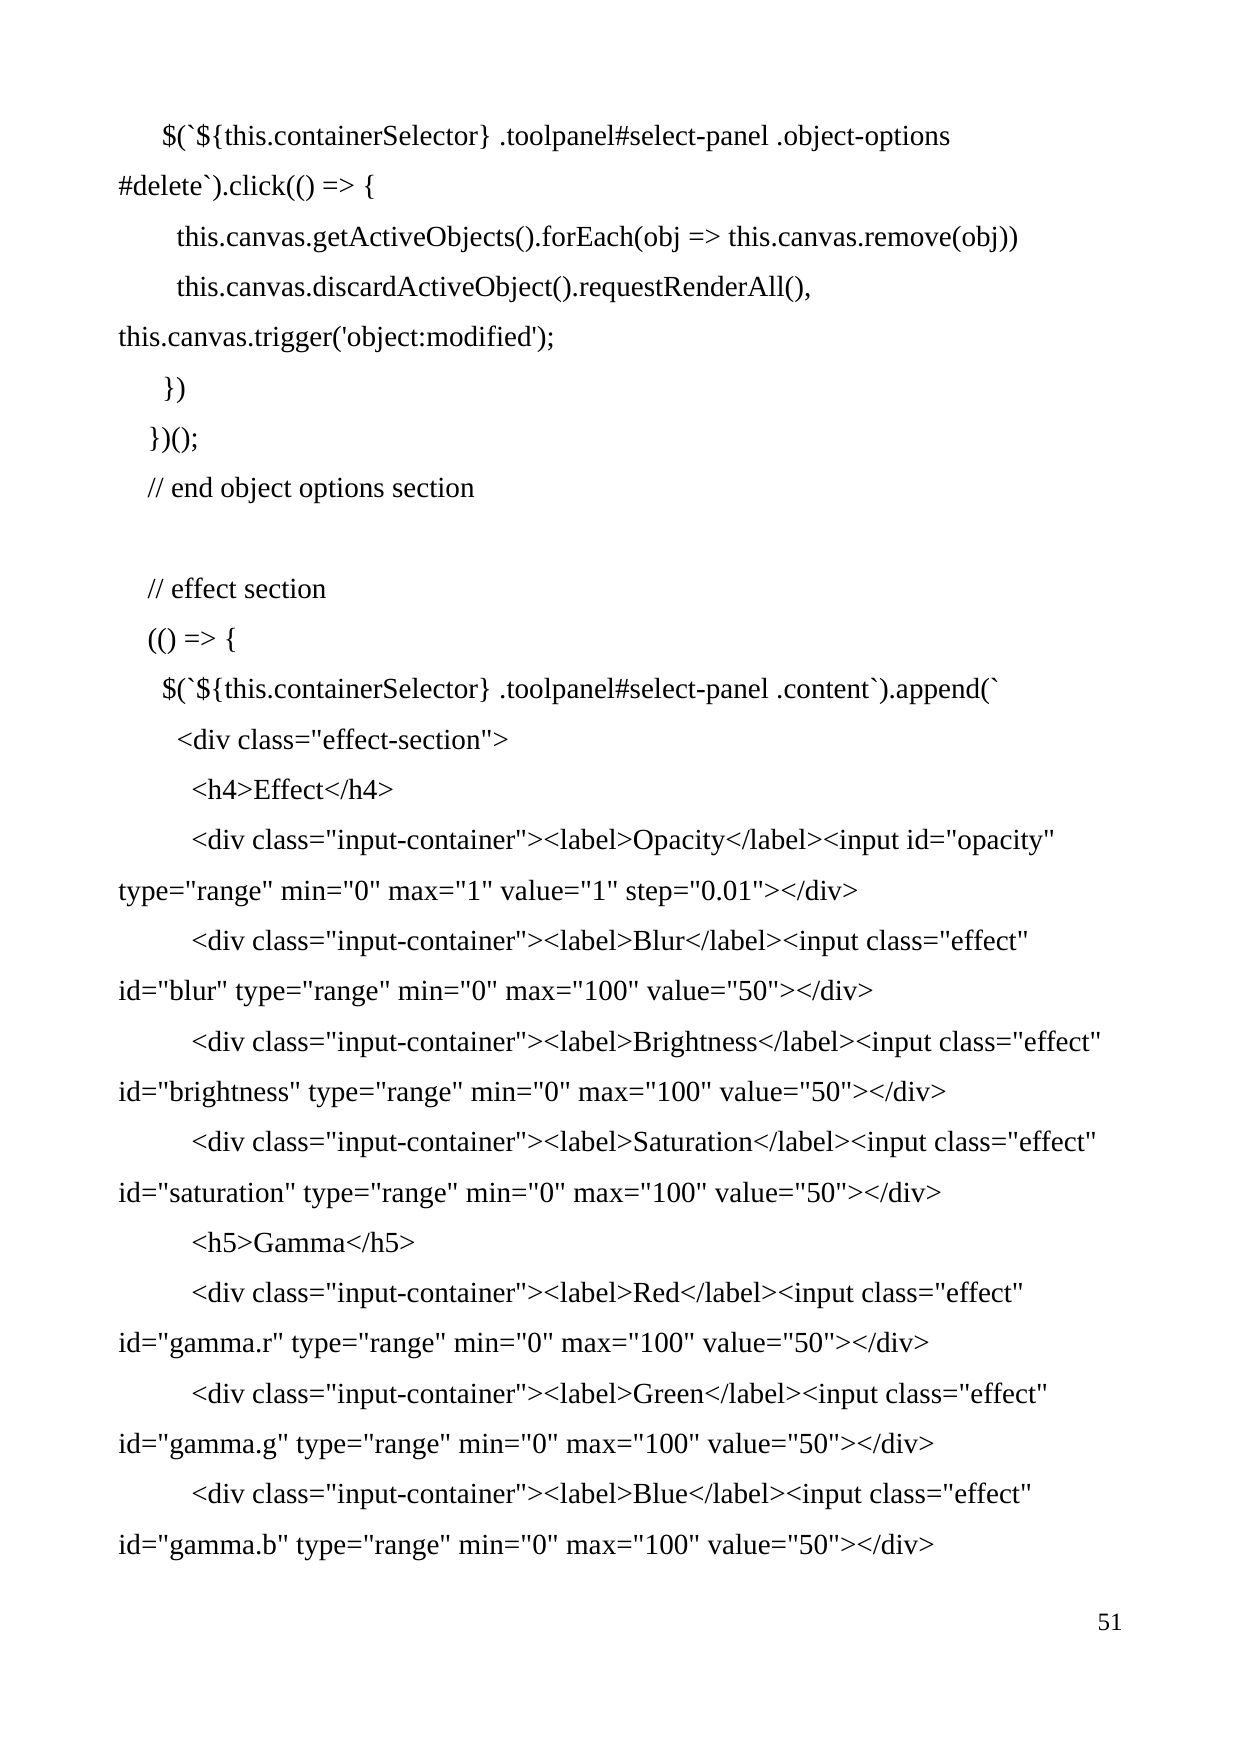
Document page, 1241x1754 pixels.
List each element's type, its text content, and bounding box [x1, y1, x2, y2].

text <div class="input-container"><label>Brightness</label><input class="effect" id="brightness" type="range" min="0" max="100" value="50"></div> [118, 1024, 1122, 1108]
text // end object options section [118, 470, 1122, 504]
text }) [118, 370, 1122, 403]
text this.canvas.discardActiveObject().requestRenderAll(), this.canvas.trigger('object:modified'); [118, 269, 1122, 353]
text $(`${this.containerSelector} .toolpanel#select-panel .content`).append(` [118, 672, 1122, 705]
text <div class="input-container"><label>Blue</label><input class="effect" id="gamma.b" type="range" min="0" max="100" value="50"></div> [118, 1477, 1122, 1560]
text <div class="input-container"><label>Blur</label><input class="effect" id="blur" type="range" min="0" max="100" value="50"></div> [118, 923, 1122, 1007]
text <div class="input-container"><label>Opacity</label><input id="opacity" type="range" min="0" max="1" value="1" step="0.01"></div> [118, 822, 1122, 906]
text // effect section [118, 571, 1122, 604]
text <div class="effect-section"> [118, 722, 1122, 755]
text (() => { [118, 621, 1122, 655]
text <div class="input-container"><label>Red</label><input class="effect" id="gamma.r" type="range" min="0" max="100" value="50"></div> [118, 1275, 1122, 1359]
text this.canvas.getActiveObjects().forEach(obj => this.canvas.remove(obj)) [118, 219, 1122, 252]
text <div class="input-container"><label>Green</label><input class="effect" id="gamma.g" type="range" min="0" max="100" value="50"></div> [118, 1376, 1122, 1460]
text $(`${this.containerSelector} .toolpanel#select-panel .object-options #delete`).click(() => { [118, 118, 1122, 202]
text <h4>Effect</h4> [118, 772, 1122, 806]
text })(); [118, 420, 1122, 453]
text <h5>Gamma</h5> [118, 1225, 1122, 1258]
text <div class="input-container"><label>Saturation</label><input class="effect" id="saturation" type="range" min="0" max="100" value="50"></div> [118, 1124, 1122, 1208]
